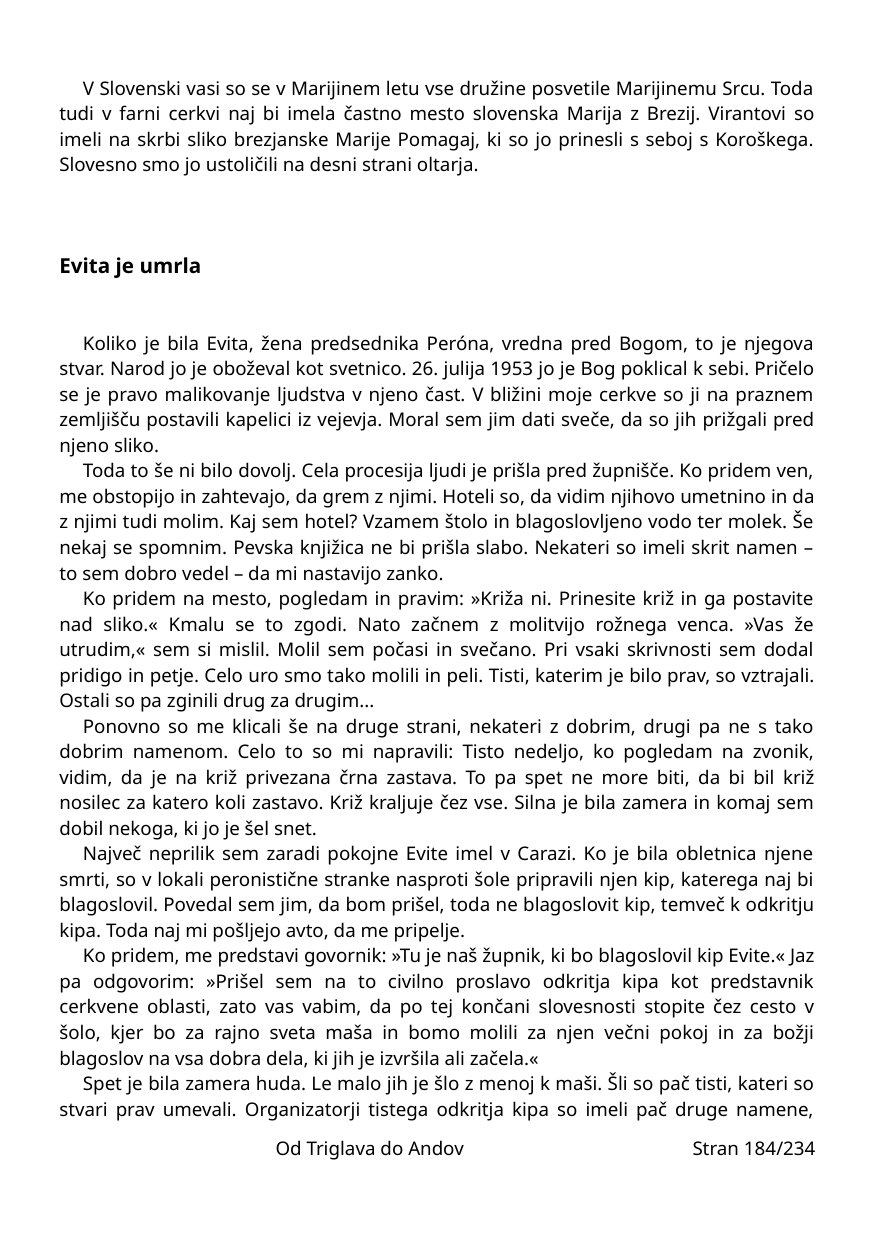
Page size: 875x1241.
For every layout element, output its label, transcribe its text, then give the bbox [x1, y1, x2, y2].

text Ponovno so me klicali še na druge strani, nekateri z dobrim, drugi pa ne s tako dobrim namenom. Celo to so mi napravili: Tisto nedeljo, ko pogledam na zvonik, vidim, da je na križ privezana črna zastava. To pa spet ne more biti, da bi bil križ nosilec za katero koli zastavo. Križ kraljuje čez vse. Silna je bila zamera in komaj sem dobil nekoga, ki jo je šel snet. [59, 713, 815, 841]
subtitle Evita je umrla [59, 228, 815, 280]
text Toda to še ni bilo dovolj. Cela procesija ljudi je prišla pred župnišče. Ko pridem ven, me obstopijo in zahtevajo, da grem z njimi. Hoteli so, da vidim njihovo umetnino in da z njimi tudi molim. Kaj sem hotel? Vzamem štolo in blagoslovljeno vodo ter molek. Še nekaj se spomnim. Pevska knjižica ne bi prišla slabo. Nekateri so imeli skrit namen – to sem dobro vedel – da mi nastavijo zanko. [59, 458, 815, 585]
text Največ neprilik sem zaradi pokojne Evite imel v Carazi. Ko je bila obletnica njene smrti, so v lokali peronistične stranke nasproti šole pripravili njen kip, katerega naj bi blagoslovil. Povedal sem jim, da bom prišel, toda ne blagoslovit kip, temveč k odkritju kipa. Toda naj mi pošljejo avto, da me pripelje. [59, 841, 815, 943]
text Koliko je bila Evita, žena predsednika Peróna, vredna pred Bogom, to je njegova stvar. Narod jo je oboževal kot svetnico. 26. julija 1953 jo je Bog poklical k sebi. Pričelo se je pravo malikovanje ljudstva v njeno čast. V bližini moje cerkve so ji na praznem zemljišču postavili kapelici iz vejevja. Moral sem jim dati sveče, da so jih prižgali pred njeno sliko. [59, 330, 815, 458]
text Ko pridem, me predstavi govornik: »Tu je naš župnik, ki bo blagoslovil kip Evite.« Jaz pa odgovorim: »Prišel sem na to civilno proslavo odkritja kipa kot predstavnik cerkvene oblasti, zato vas vabim, da po tej končani slovesnosti stopite čez cesto v šolo, kjer bo za rajno sveta maša in bomo molili za njen večni pokoj in za božji blagoslov na vsa dobra dela, ki jih je izvršila ali začela.« [59, 943, 815, 1070]
text Spet je bila zamera huda. Le malo jih je šlo z menoj k maši. Šli so pač tisti, kateri so stvari prav umevali. Organizatorji tistega odkritja kipa so imeli pač druge namene, [59, 1070, 815, 1121]
text Ko pridem na mesto, pogledam in pravim: »Križa ni. Prinesite križ in ga postavite nad sliko.« Kmalu se to zgodi. Nato začnem z molitvijo rožnega venca. »Vas že utrudim,« sem si mislil. Molil sem počasi in svečano. Pri vsaki skrivnosti sem dodal pridigo in petje. Celo uro smo tako molili in peli. Tisti, katerim je bilo prav, so vztrajali. Ostali so pa zginili drug za drugim... [59, 585, 815, 713]
text V Slovenski vasi so se v Marijinem letu vse družine posvetile Marijinemu Srcu. Toda tudi v farni cerkvi naj bi imela častno mesto slovenska Marija z Brezij. Virantovi so imeli na skrbi sliko brezjanske Marije Pomagaj, ki so jo prinesli s seboj s Koroškega. Slovesno smo jo ustoličili na desni strani oltarja. [59, 75, 815, 177]
